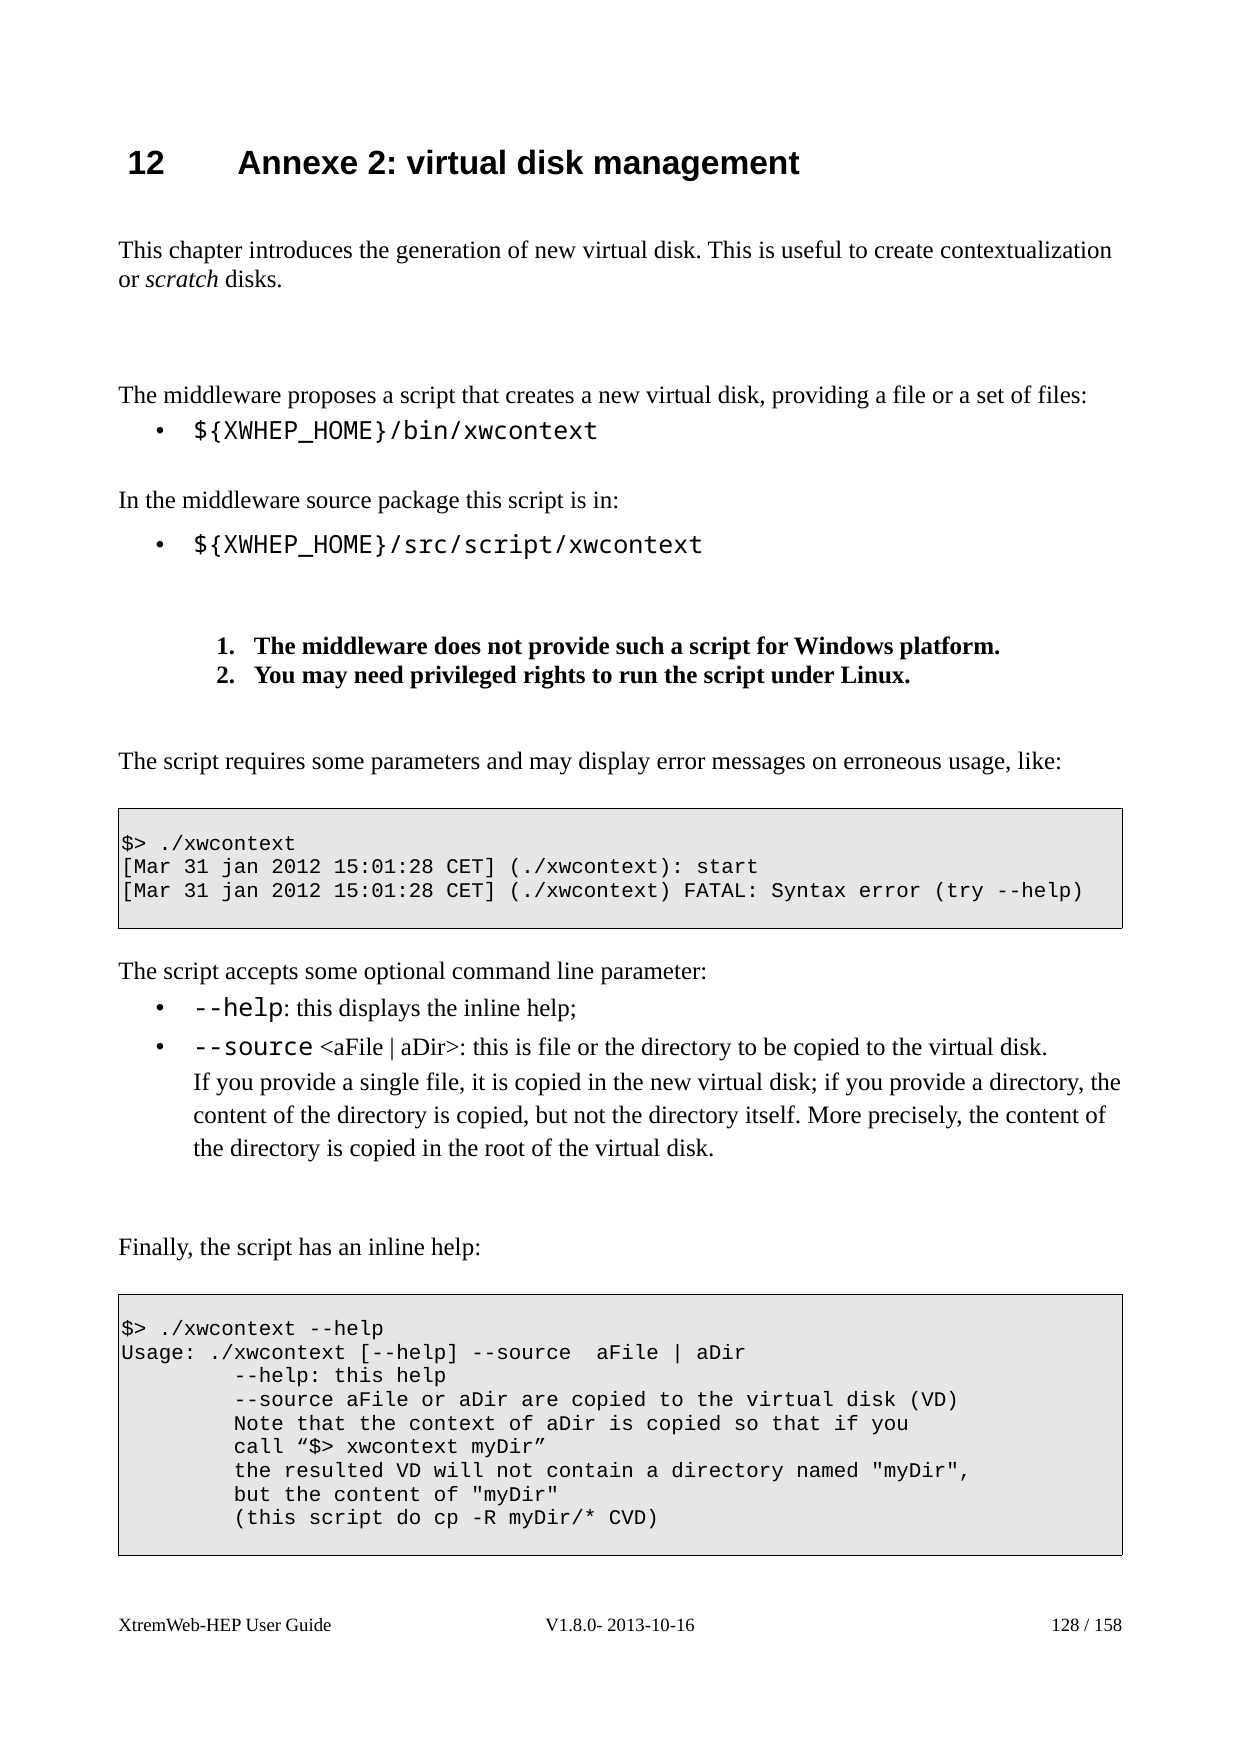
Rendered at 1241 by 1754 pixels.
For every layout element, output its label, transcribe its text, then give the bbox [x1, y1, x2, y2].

list The middleware does not provide such a script for Windows platform. [216, 631, 1122, 660]
text --source aFile or aDir are copied to the virtual disk (VD) [119, 1386, 1122, 1410]
list ${XWHEP_HOME}/bin/xwcontext [156, 413, 1122, 447]
list You may need privileged rights to run the script under Linux. [216, 660, 1122, 689]
text The middleware proposes a script that creates a new virtual disk, providing a file or a set of files: [118, 380, 1122, 408]
text (this script do cp -R myDir/* CVD) [119, 1504, 1122, 1528]
text Usage: ./xwcontext [--help] --source aFile | aDir [119, 1339, 1122, 1362]
text call “$> xwcontext myDir” [119, 1433, 1122, 1457]
text This chapter introduces the generation of new virtual disk. This is useful to create contextualization or scratch disks. [118, 236, 1122, 293]
text [Mar 31 jan 2012 15:01:28 CET] (./xwcontext): start [119, 853, 1122, 877]
text $> ./xwcontext [119, 829, 1122, 853]
text but the content of "myDir" [119, 1481, 1122, 1504]
list ${XWHEP_HOME}/src/script/xwcontext [156, 526, 1122, 560]
text --help: this help [119, 1362, 1122, 1386]
text [Mar 31 jan 2012 15:01:28 CET] (./xwcontext) FATAL: Syntax error (try --help) [119, 877, 1122, 900]
text Finally, the script has an inline help: [118, 1232, 1122, 1261]
list --help: this displays the inline help; [156, 989, 1122, 1023]
text The script requires some parameters and may display error messages on erroneous usage, like: [118, 746, 1122, 775]
text the resulted VD will not contain a directory named "myDir", [119, 1457, 1122, 1481]
list --source <aFile | aDir>: this is file or the directory to be copied to the virtual disk. If you provide a single file, it is copied in the new virtual disk; if you provide a directory, the content of the directory is copied, but not the directory itself. More precisely, the content of the directory is copied in the root of the virtual disk. [156, 1029, 1122, 1162]
text $> ./xwcontext --help [119, 1315, 1122, 1339]
subtitle Annexe 2: virtual disk management [118, 143, 1122, 182]
text Note that the context of aDir is copied so that if you [119, 1410, 1122, 1433]
text In the middleware source package this script is in: [118, 485, 1122, 514]
text The script accepts some optional command line parameter: [118, 956, 1122, 985]
